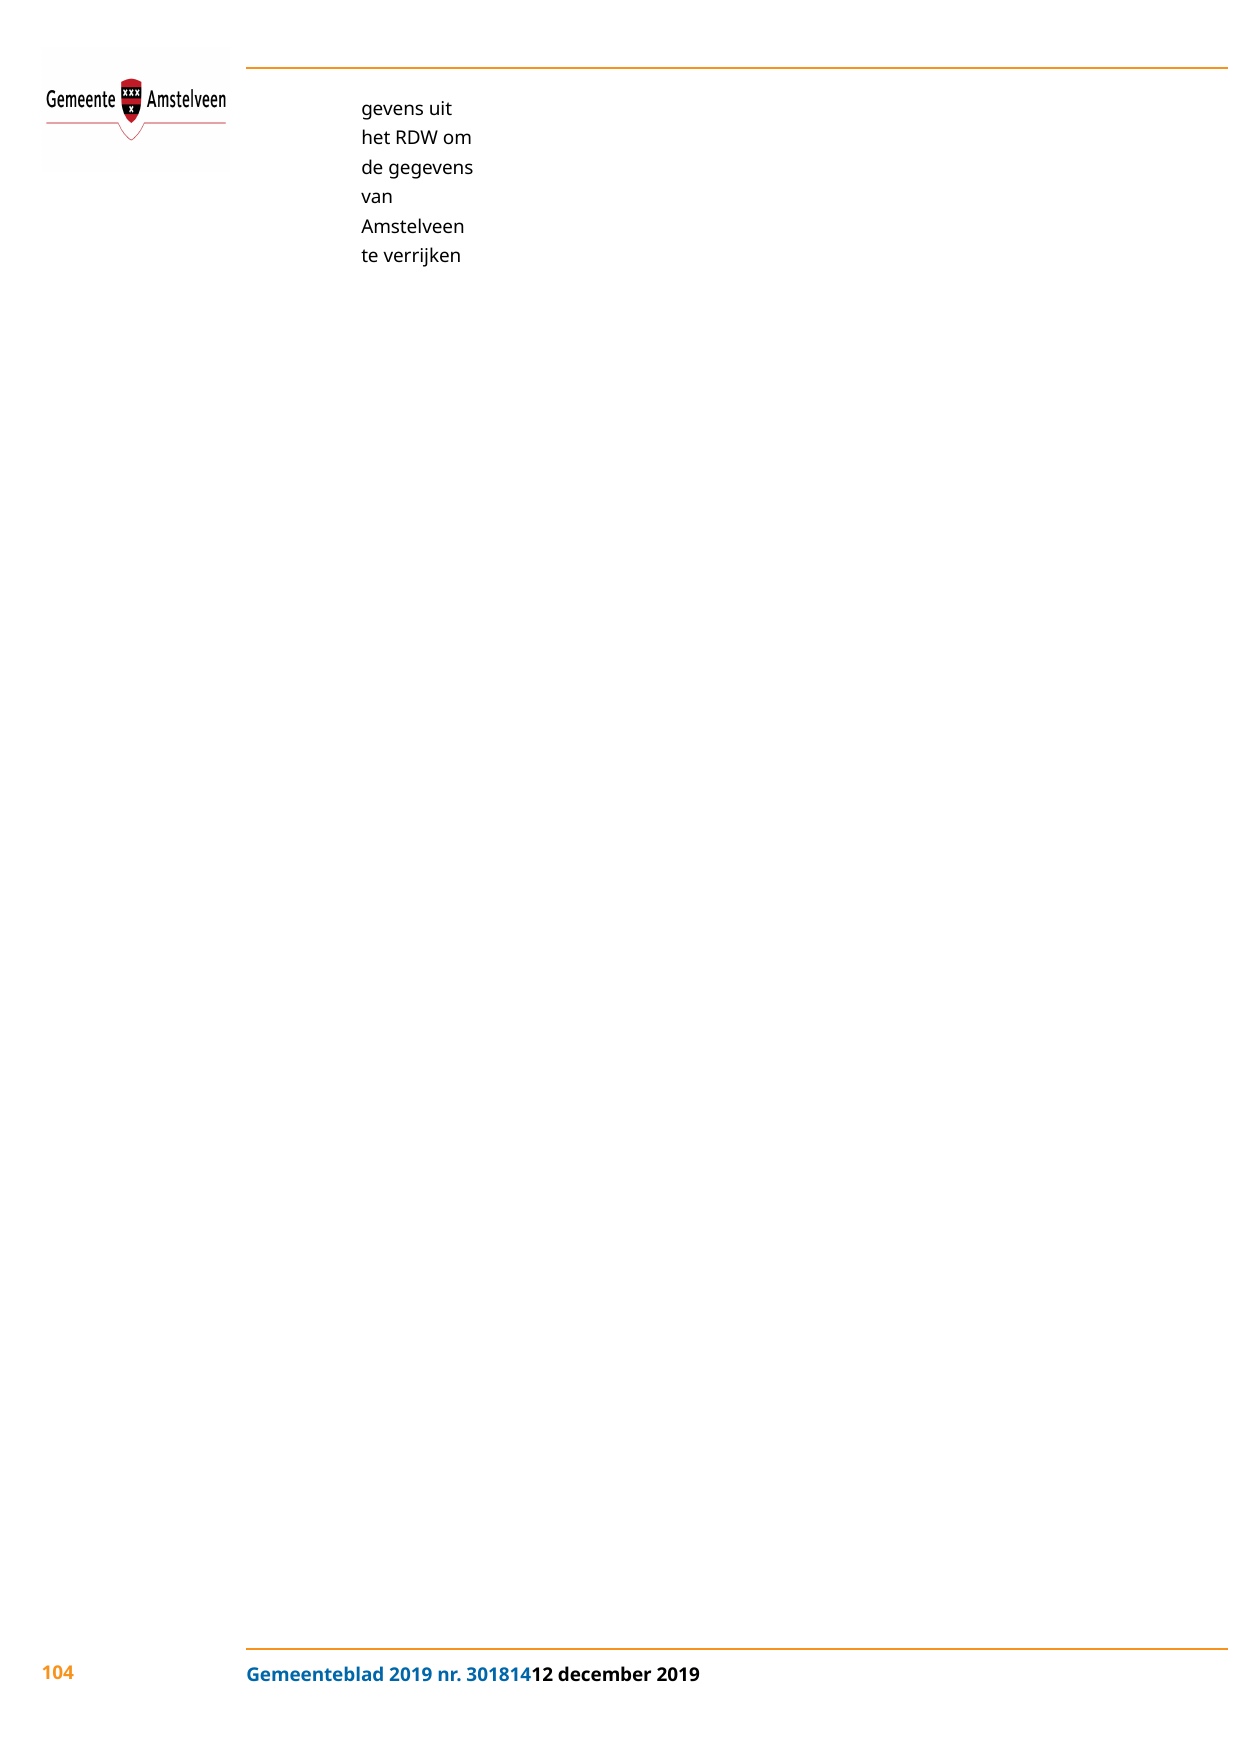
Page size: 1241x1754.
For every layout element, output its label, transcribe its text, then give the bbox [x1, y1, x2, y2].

table_cell [474, 95, 587, 268]
table_cell [587, 95, 700, 268]
picture [41, 47, 231, 172]
table_cell [248, 95, 361, 268]
table_cell [700, 95, 813, 268]
table_cell [813, 95, 926, 268]
table_cell [926, 95, 1038, 268]
table_cell [1039, 95, 1152, 268]
table_cell gevens uit het RDW om de gegevens van Amstelveen te verrijken [361, 95, 474, 268]
